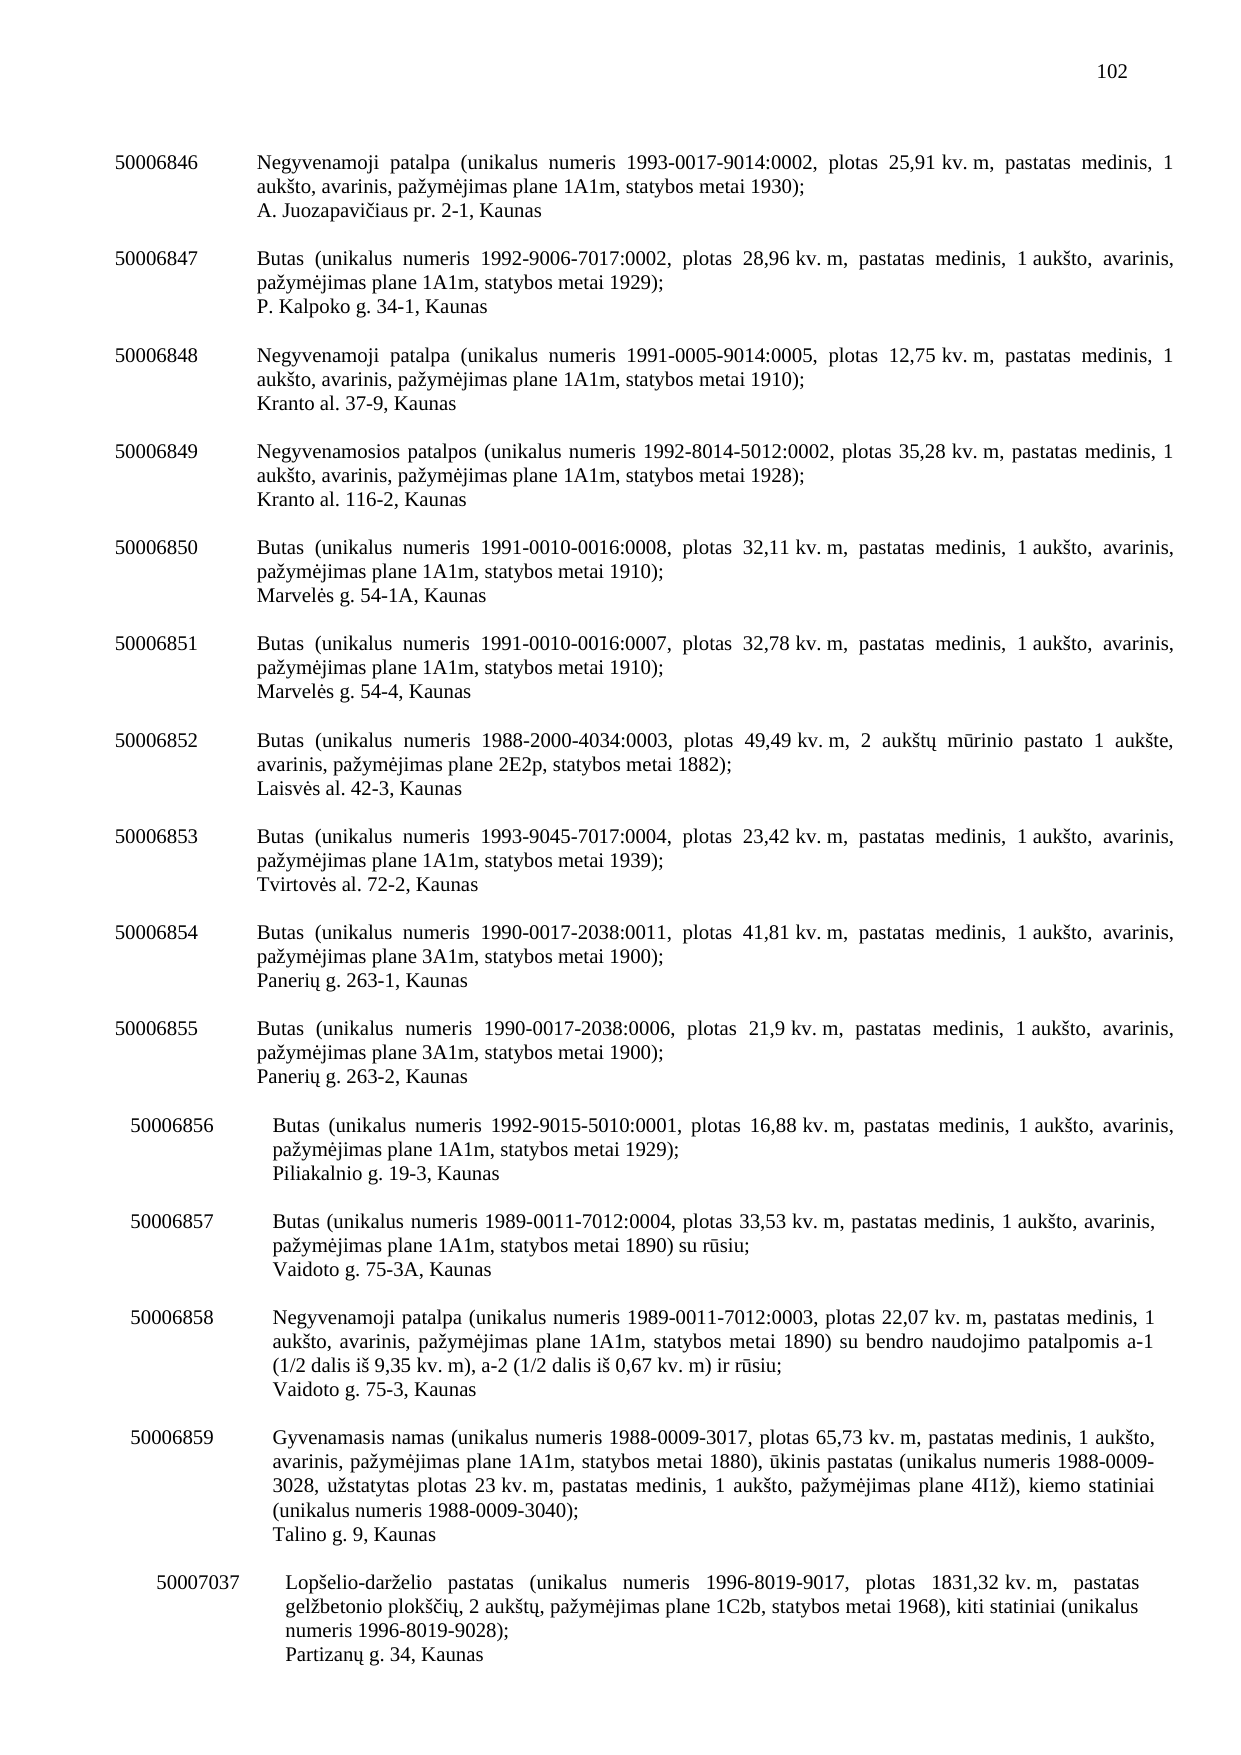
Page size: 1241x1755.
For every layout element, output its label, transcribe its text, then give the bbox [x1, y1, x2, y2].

table_cell [1185, 728, 1197, 824]
table_cell [1213, 343, 1220, 439]
table_cell [1166, 1570, 1179, 1690]
table_cell 50006854 Butas (unikalus numeris 1990-0017-2038:0011, plotas 41,81 kv. m, pastatas medinis, 1 aukšto, avarinis, pažymėjimas plane 3A1m, statybos metai 1900); Panerių g. 263-1, Kaunas [94, 920, 1185, 1016]
table_cell [110, 1570, 114, 1690]
table_cell [1197, 439, 1213, 535]
table_cell [1179, 1570, 1185, 1690]
table_cell [1185, 1016, 1197, 1112]
table_cell [1213, 920, 1220, 1016]
table_cell [1179, 1209, 1185, 1305]
table_cell [1185, 535, 1197, 631]
table_cell [1213, 1016, 1220, 1112]
table_cell [1197, 1425, 1213, 1570]
table_cell 50006849 Negyvenamosios patalpos (unikalus numeris 1992-8014-5012:0002, plotas 35,28 kv. m, pastatas medinis, 1 aukšto, avarinis, pažymėjimas plane 1A1m, statybos metai 1928); Kranto al. 116-2, Kaunas [94, 439, 1185, 535]
table_cell [1213, 1425, 1220, 1570]
table_cell [1197, 920, 1213, 1016]
table_cell [1213, 1113, 1220, 1209]
table_cell 50006850 Butas (unikalus numeris 1991-0010-0016:0008, plotas 32,11 kv. m, pastatas medinis, 1 aukšto, avarinis, pažymėjimas plane 1A1m, statybos metai 1910); Marvelės g. 54-1A, Kaunas [94, 535, 1185, 631]
table_cell [1166, 1305, 1179, 1425]
table_cell [1197, 1209, 1213, 1305]
table_cell [1213, 150, 1220, 246]
table_cell [1213, 1305, 1220, 1425]
table_cell 50006856 Butas (unikalus numeris 1992-9015-5010:0001, plotas 16,88 kv. m, pastatas medinis, 1 aukšto, avarinis, pažymėjimas plane 1A1m, statybos metai 1929); Piliakalnio g. 19-3, Kaunas [110, 1113, 1185, 1209]
table_cell 50006859 Gyvenamasis namas (unikalus numeris 1988-0009-3017, plotas 65,73 kv. m, pastatas medinis, 1 aukšto, avarinis, pažymėjimas plane 1A1m, statybos metai 1880), ūkinis pastatas (unikalus numeris 1988-0009-3028, užstatytas plotas 23 kv. m, pastatas medinis, 1 aukšto, pažymėjimas plane 4I1ž), kiemo statiniai (unikalus numeris 1988-0009-3040); Talino g. 9, Kaunas [110, 1425, 1166, 1570]
table_cell [119, 1570, 124, 1690]
table_cell [1185, 1209, 1197, 1305]
table_cell 50006858 Negyvenamoji patalpa (unikalus numeris 1989-0011-7012:0003, plotas 22,07 kv. m, pastatas medinis, 1 aukšto, avarinis, pažymėjimas plane 1A1m, statybos metai 1890) su bendro naudojimo patalpomis a-1 (1/2 dalis iš 9,35 kv. m), a-2 (1/2 dalis iš 0,67 kv. m) ir rūsiu; Vaidoto g. 75-3, Kaunas [110, 1305, 1166, 1425]
table_cell [94, 1570, 110, 1690]
table_cell 50006846 Negyvenamoji patalpa (unikalus numeris 1993-0017-9014:0002, plotas 25,91 kv. m, pastatas medinis, 1 aukšto, avarinis, pažymėjimas plane 1A1m, statybos metai 1930); A. Juozapavičiaus pr. 2-1, Kaunas [94, 150, 1185, 246]
table_cell [115, 1570, 119, 1690]
table_cell [1166, 1209, 1179, 1305]
table_cell [1213, 246, 1220, 342]
table_cell [1159, 1570, 1166, 1690]
table_cell [1185, 1425, 1197, 1570]
table_cell [1179, 1305, 1185, 1425]
table_cell 50006853 Butas (unikalus numeris 1993-9045-7017:0004, plotas 23,42 kv. m, pastatas medinis, 1 aukšto, avarinis, pažymėjimas plane 1A1m, statybos metai 1939); Tvirtovės al. 72-2, Kaunas [94, 824, 1185, 920]
table_cell [1166, 1425, 1179, 1570]
table_cell [1213, 535, 1220, 631]
table_cell 50006847 Butas (unikalus numeris 1992-9006-7017:0002, plotas 28,96 kv. m, pastatas medinis, 1 aukšto, avarinis, pažymėjimas plane 1A1m, statybos metai 1929); P. Kalpoko g. 34-1, Kaunas [94, 246, 1185, 342]
table_cell [94, 1209, 110, 1305]
table_cell [1185, 631, 1197, 727]
table_cell [124, 1570, 137, 1690]
table_cell 50006851 Butas (unikalus numeris 1991-0010-0016:0007, plotas 32,78 kv. m, pastatas medinis, 1 aukšto, avarinis, pažymėjimas plane 1A1m, statybos metai 1910); Marvelės g. 54-4, Kaunas [94, 631, 1185, 727]
table_cell [1185, 1570, 1197, 1690]
table_cell [1197, 1305, 1213, 1425]
table_cell 50006855 Butas (unikalus numeris 1990-0017-2038:0006, plotas 21,9 kv. m, pastatas medinis, 1 aukšto, avarinis, pažymėjimas plane 3A1m, statybos metai 1900); Panerių g. 263-2, Kaunas [94, 1016, 1185, 1112]
table_cell [1197, 728, 1213, 824]
table_cell [1213, 728, 1220, 824]
table_cell [1151, 1570, 1159, 1690]
table_cell 50007037 Lopšelio-darželio pastatas (unikalus numeris 1996-8019-9017, plotas 1831,32 kv. m, pastatas gelžbetonio plokščių, 2 aukštų, pažymėjimas plane 1C2b, statybos metai 1968), kiti statiniai (unikalus numeris 1996-8019-9028); Partizanų g. 34, Kaunas [138, 1570, 1151, 1690]
table_cell [1185, 246, 1197, 342]
table_cell [1185, 824, 1197, 920]
table_cell [1197, 1016, 1213, 1112]
table_cell [1197, 1113, 1213, 1209]
table_cell [1185, 1305, 1197, 1425]
table_cell [1197, 246, 1213, 342]
table_cell 50006848 Negyvenamoji patalpa (unikalus numeris 1991-0005-9014:0005, plotas 12,75 kv. m, pastatas medinis, 1 aukšto, avarinis, pažymėjimas plane 1A1m, statybos metai 1910); Kranto al. 37-9, Kaunas [94, 343, 1185, 439]
table_cell 50006852 Butas (unikalus numeris 1988-2000-4034:0003, plotas 49,49 kv. m, 2 aukštų mūrinio pastato 1 aukšte, avarinis, pažymėjimas plane 2E2p, statybos metai 1882); Laisvės al. 42-3, Kaunas [94, 728, 1185, 824]
table_cell [1213, 824, 1220, 920]
table_cell [1185, 1113, 1197, 1209]
table_cell [1185, 150, 1197, 246]
table_cell [1185, 439, 1197, 535]
table_cell [1185, 920, 1197, 1016]
table_cell [1197, 535, 1213, 631]
table_cell [1197, 343, 1213, 439]
table_cell [1197, 150, 1213, 246]
table_cell [1185, 343, 1197, 439]
table_cell [1197, 1570, 1213, 1690]
table_cell [1197, 824, 1213, 920]
table_cell [94, 1425, 110, 1570]
table_cell [1213, 1570, 1220, 1690]
table_cell [1213, 439, 1220, 535]
table_cell [1197, 631, 1213, 727]
table_cell [94, 1113, 110, 1209]
table_cell [1179, 1425, 1185, 1570]
table_cell [1213, 1209, 1220, 1305]
table_cell 50006857 Butas (unikalus numeris 1989-0011-7012:0004, plotas 33,53 kv. m, pastatas medinis, 1 aukšto, avarinis, pažymėjimas plane 1A1m, statybos metai 1890) su rūsiu; Vaidoto g. 75-3A, Kaunas [110, 1209, 1166, 1305]
table_cell [1213, 631, 1220, 727]
table_cell [94, 1305, 110, 1425]
